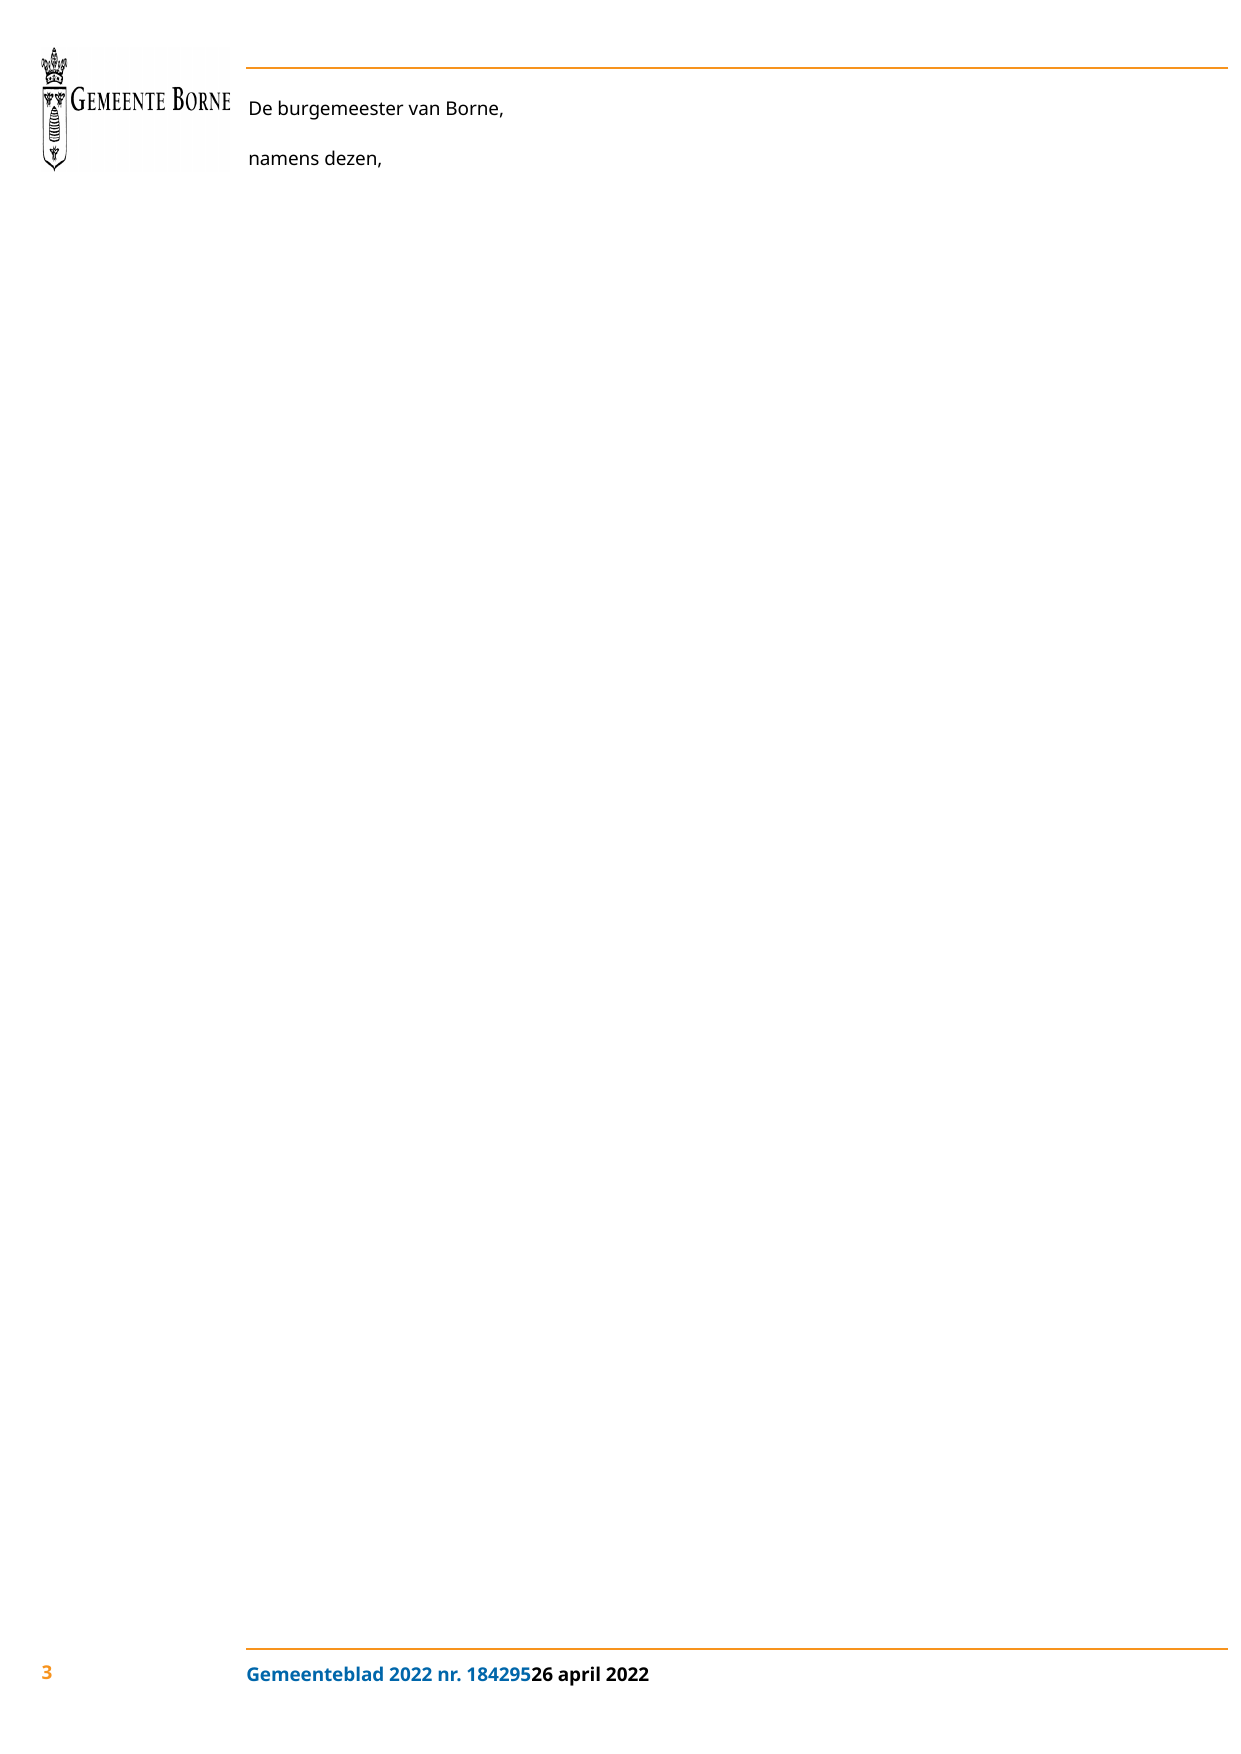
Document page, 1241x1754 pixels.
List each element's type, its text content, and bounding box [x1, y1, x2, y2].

text De burgemeester van Borne, [248, 95, 1152, 121]
picture [41, 47, 231, 172]
text namens dezen, [248, 145, 1152, 171]
